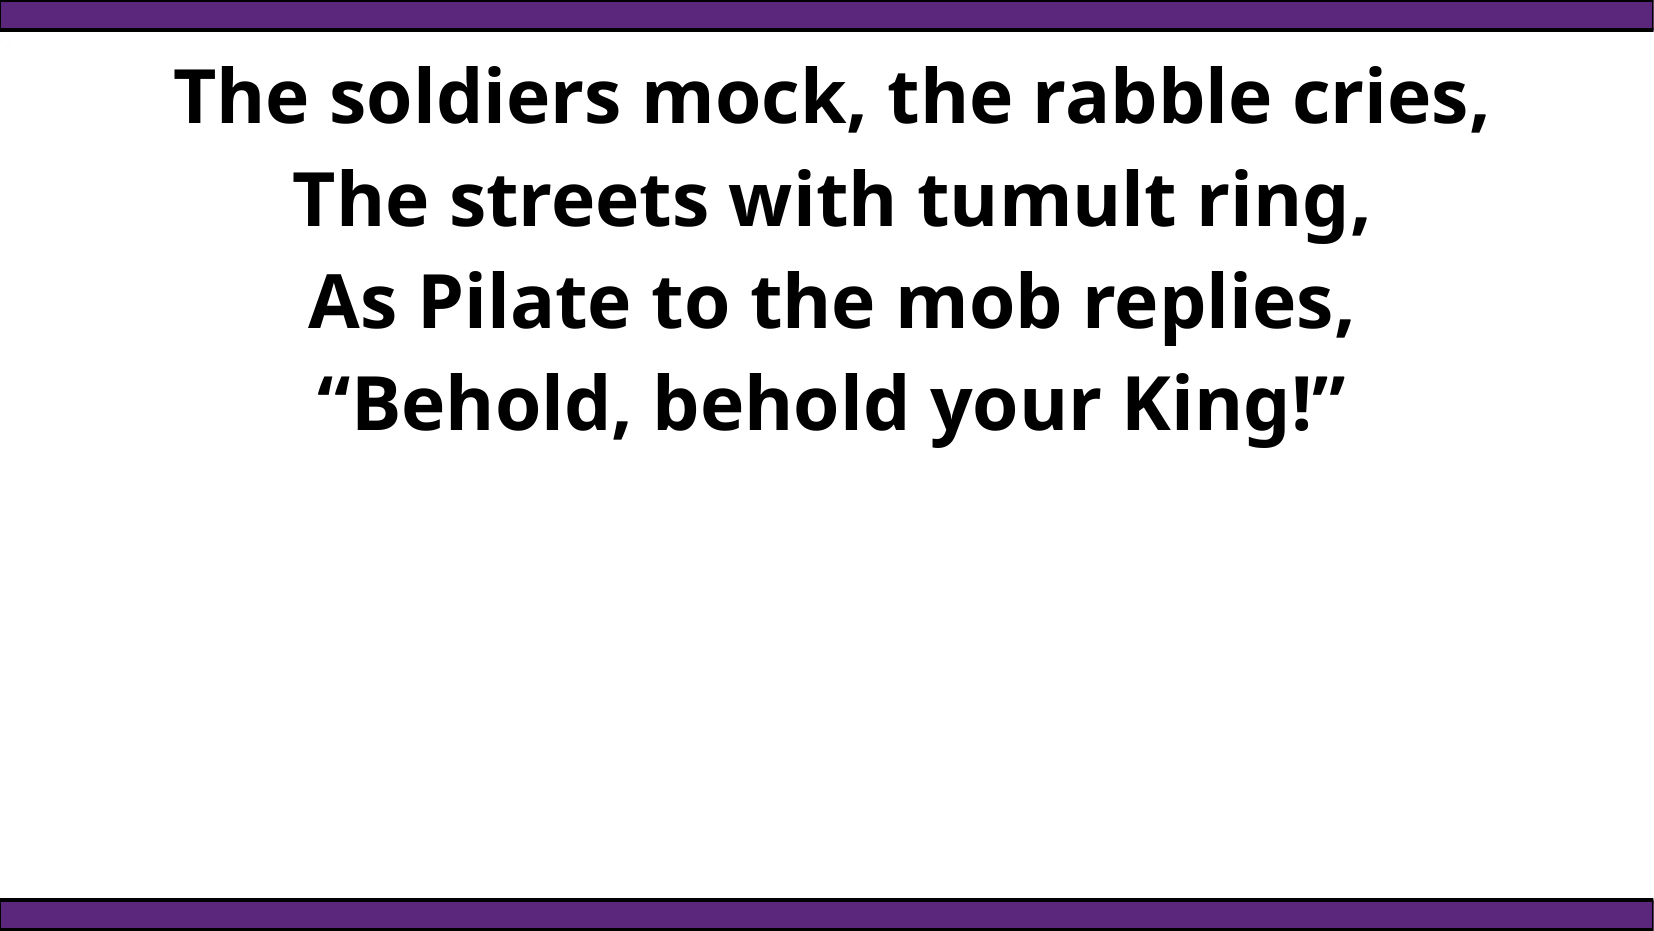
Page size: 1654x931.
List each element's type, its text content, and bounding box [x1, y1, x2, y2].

text_box [0, 900, 1654, 931]
text_box [0, 0, 1654, 31]
text_box The soldiers mock, the rabble cries, The streets with tumult ring, As Pilate to the mob replies, “Behold, behold your King!” [52, 36, 1613, 451]
picture [0, 31, 1654, 900]
